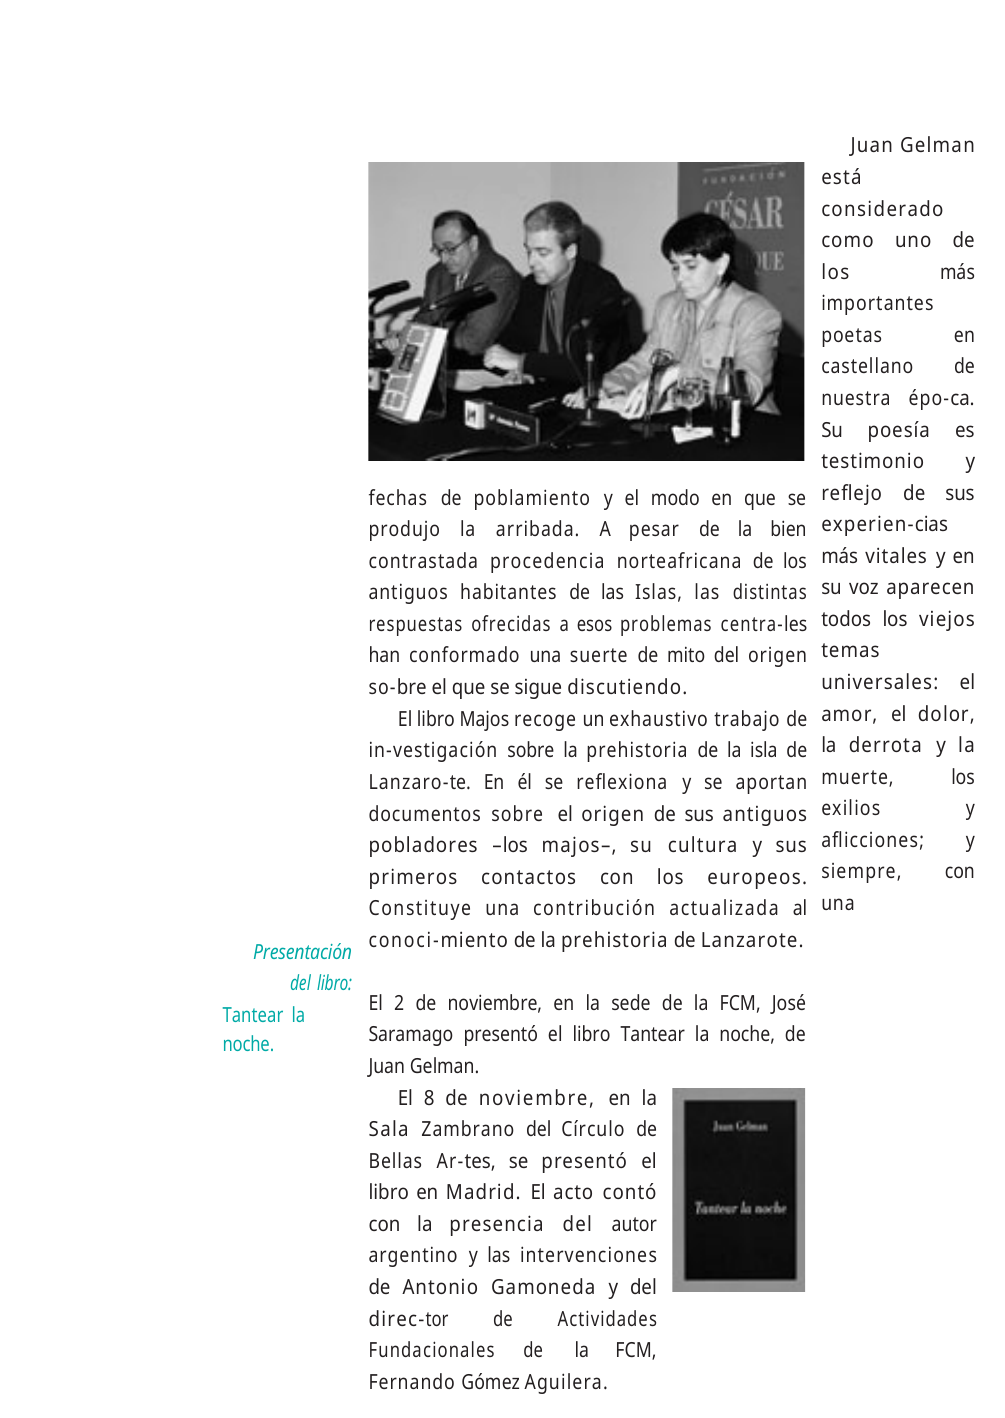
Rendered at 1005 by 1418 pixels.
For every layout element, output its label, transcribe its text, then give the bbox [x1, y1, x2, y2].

text Tantear la noche. [222, 1000, 354, 1057]
text del libro: [103, 968, 354, 997]
text fechas de poblamiento y el modo en que se produjo la arribada. A pesar de la bien contrastada procedencia norteafricana de los antiguos habitantes de las Islas, las distintas respuestas ofrecidas a esos problemas centra-les han conformado una suerte de mito del origen so-bre el que se sigue discutiendo. [368, 483, 807, 701]
text Juan Gelman está considerado como uno de los más importantes poetas en castellano de nuestra épo-ca. Su poesía es testimonio y reflejo de sus experien-cias más vitales y en su voz aparecen todos los viejos temas universales: el amor, el dolor, la derrota y la muerte, los exilios y aflicciones; y siempre, con una [821, 131, 974, 917]
text El 8 de noviembre, en la Sala Zambrano del Círculo de Bellas Ar-tes, se presentó el libro en Madrid. El acto contó con la presencia del autor argentino y las intervenciones de Antonio Gamoneda y del direc-tor de Actividades Fundacionales de la FCM, Fernando Gómez Aguilera. [368, 1083, 657, 1395]
text El 2 de noviembre, en la sede de la FCM, José Saramago presentó el libro Tantear la noche, de Juan Gelman. [368, 988, 806, 1079]
text El libro Majos recoge un exhaustivo trabajo de in-vestigación sobre la prehistoria de la isla de Lanzaro-te. En él se reflexiona y se aportan documentos sobre el origen de sus antiguos pobladores –los majos–, su cultura y sus primeros contactos con los europeos. Constituye una contribución actualizada al conoci-miento de la prehistoria de Lanzarote. [368, 704, 807, 953]
text Presentación [103, 937, 354, 966]
